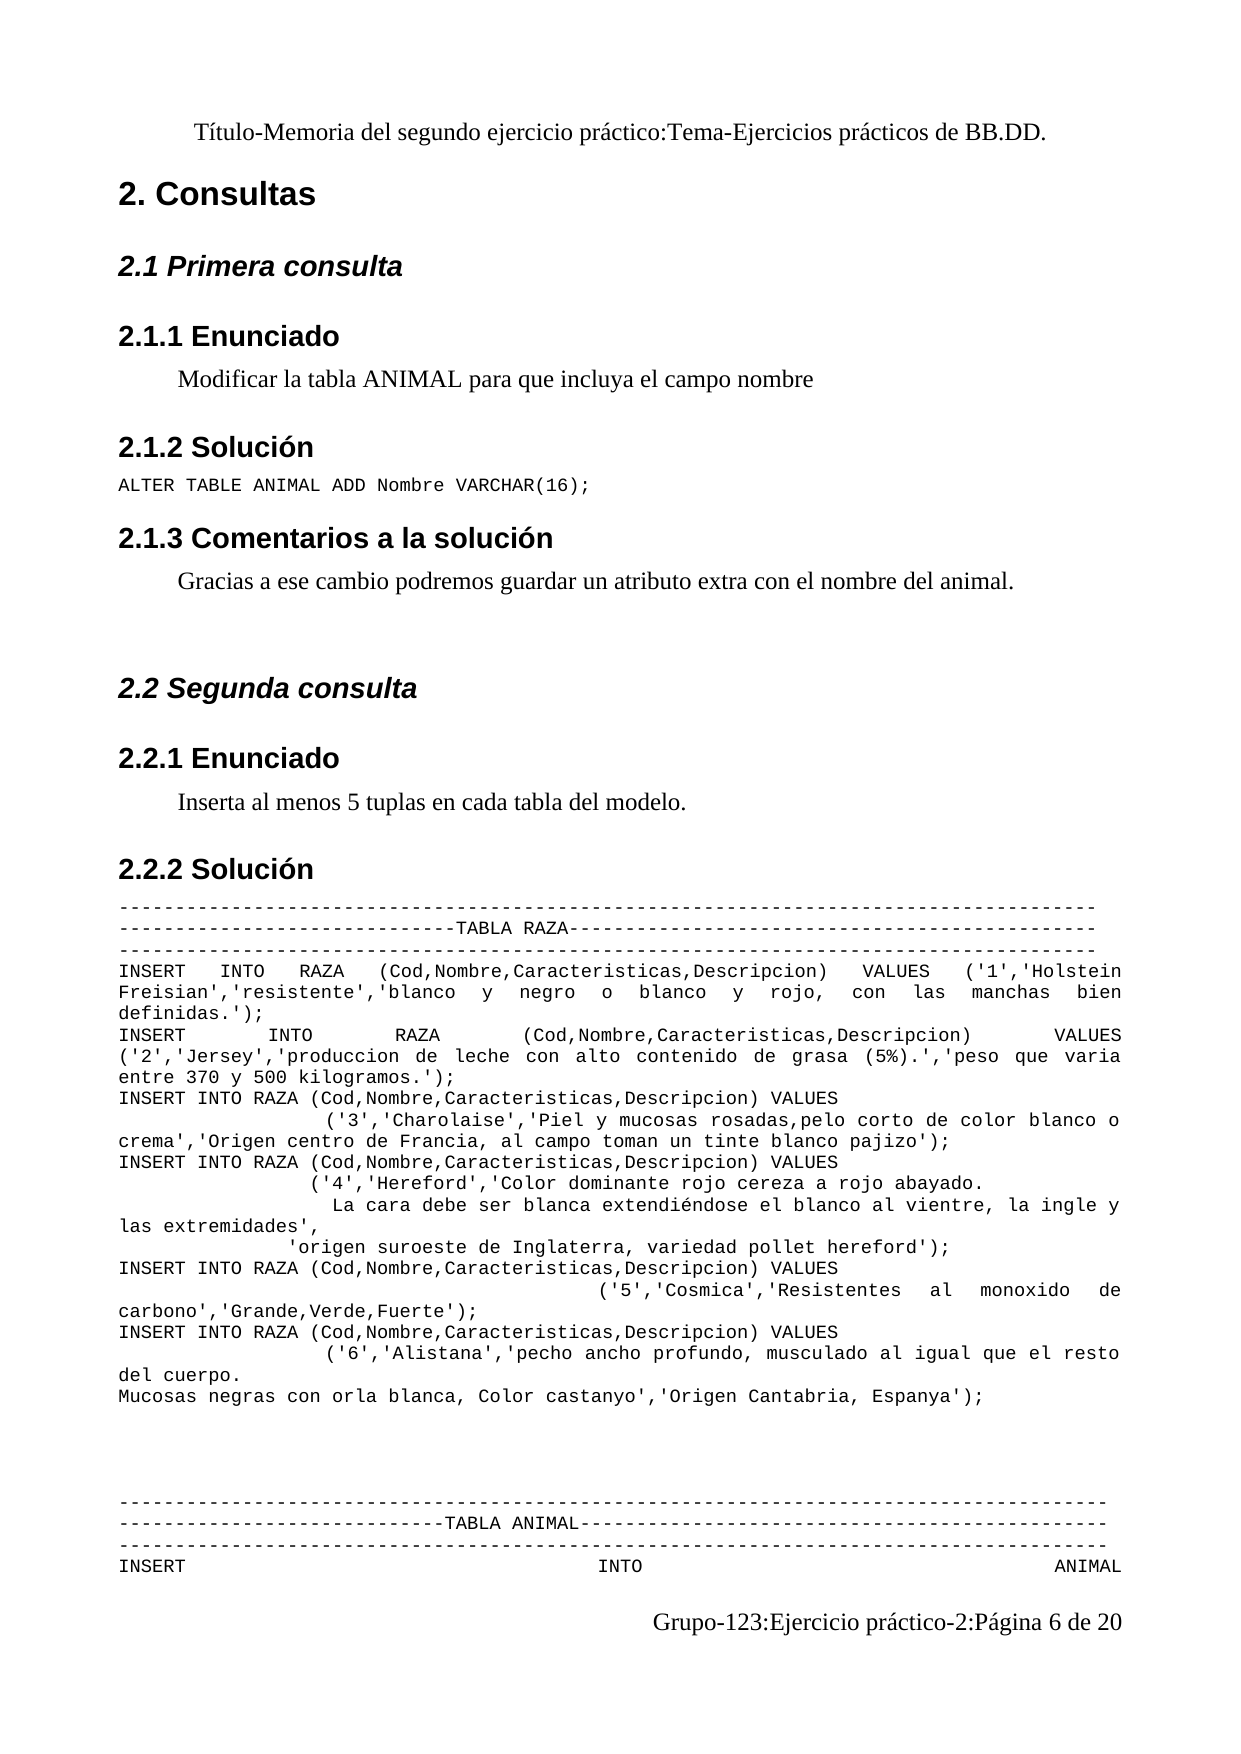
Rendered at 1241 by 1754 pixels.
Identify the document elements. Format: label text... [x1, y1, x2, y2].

text Mucosas negras con orla blanca, Color castanyo','Origen Cantabria, Espanya'); [118, 1387, 1122, 1408]
text 'origen suroeste de Inglaterra, variedad pollet hereford'); [118, 1238, 1122, 1259]
text ------------------------------TABLA RAZA----------------------------------------------- [118, 919, 1122, 940]
text Inserta al menos 5 tuplas en cada tabla del modelo. [118, 788, 1122, 815]
subtitle 2.2 Segunda consulta [118, 672, 1122, 705]
text INSERT INTO RAZA (Cod,Nombre,Caracteristicas,Descripcion) VALUES [118, 1323, 1122, 1344]
text ---------------------------------------------------------------------------------------- [118, 1493, 1122, 1514]
text -----------------------------TABLA ANIMAL----------------------------------------------- [118, 1514, 1122, 1535]
subtitle 2.1.2 Solución [118, 431, 1122, 463]
text INSERT INTO RAZA (Cod,Nombre,Caracteristicas,Descripcion) VALUES [118, 1089, 1122, 1110]
subtitle 2. Consultas [118, 175, 1122, 213]
text ('4','Hereford','Color dominante rojo cereza a rojo abayado. [118, 1174, 1122, 1195]
text INSERT INTO RAZA (Cod,Nombre,Caracteristicas,Descripcion) VALUES ('1','Holstein Freisian','resistente','blanco y negro o blanco y rojo, con las manchas bien definidas.'); [118, 962, 1122, 1025]
text ALTER TABLE ANIMAL ADD Nombre VARCHAR(16); [118, 476, 1122, 497]
text Modificar la tabla ANIMAL para que incluya el campo nombre [118, 365, 1122, 393]
text La cara debe ser blanca extendiéndose el blanco al vientre, la ingle y las extremidades', [118, 1195, 1122, 1238]
subtitle 2.1.1 Enunciado [118, 320, 1122, 353]
text INSERT INTO RAZA (Cod,Nombre,Caracteristicas,Descripcion) VALUES [118, 1259, 1122, 1280]
text INSERT INTO RAZA (Cod,Nombre,Caracteristicas,Descripcion) VALUES ('2','Jersey','produccion de leche con alto contenido de grasa (5%).','peso que varia entre 370 y 500 kilogramos.'); [118, 1025, 1122, 1089]
subtitle 2.2.1 Enunciado [118, 742, 1122, 775]
text Gracias a ese cambio podremos guardar un atributo extra con el nombre del animal. [118, 567, 1122, 595]
subtitle 2.2.2 Solución [118, 853, 1122, 885]
text INSERT INTO RAZA (Cod,Nombre,Caracteristicas,Descripcion) VALUES [118, 1153, 1122, 1174]
text ('3','Charolaise','Piel y mucosas rosadas,pelo corto de color blanco o crema','Origen centro de Francia, al campo toman un tinte blanco pajizo'); [118, 1110, 1122, 1153]
text ---------------------------------------------------------------------------------------- [118, 1535, 1122, 1557]
text --------------------------------------------------------------------------------------- [118, 940, 1122, 962]
text ('5','Cosmica','Resistentes al monoxido de carbono','Grande,Verde,Fuerte'); [118, 1280, 1122, 1323]
text INSERT INTO ANIMAL [118, 1557, 1122, 1578]
text ('6','Alistana','pecho ancho profundo, musculado al igual que el resto del cuerpo. [118, 1344, 1122, 1387]
subtitle 2.1 Primera consulta [118, 250, 1122, 283]
text --------------------------------------------------------------------------------------- [118, 898, 1122, 919]
subtitle 2.1.3 Comentarios a la solución [118, 522, 1122, 554]
